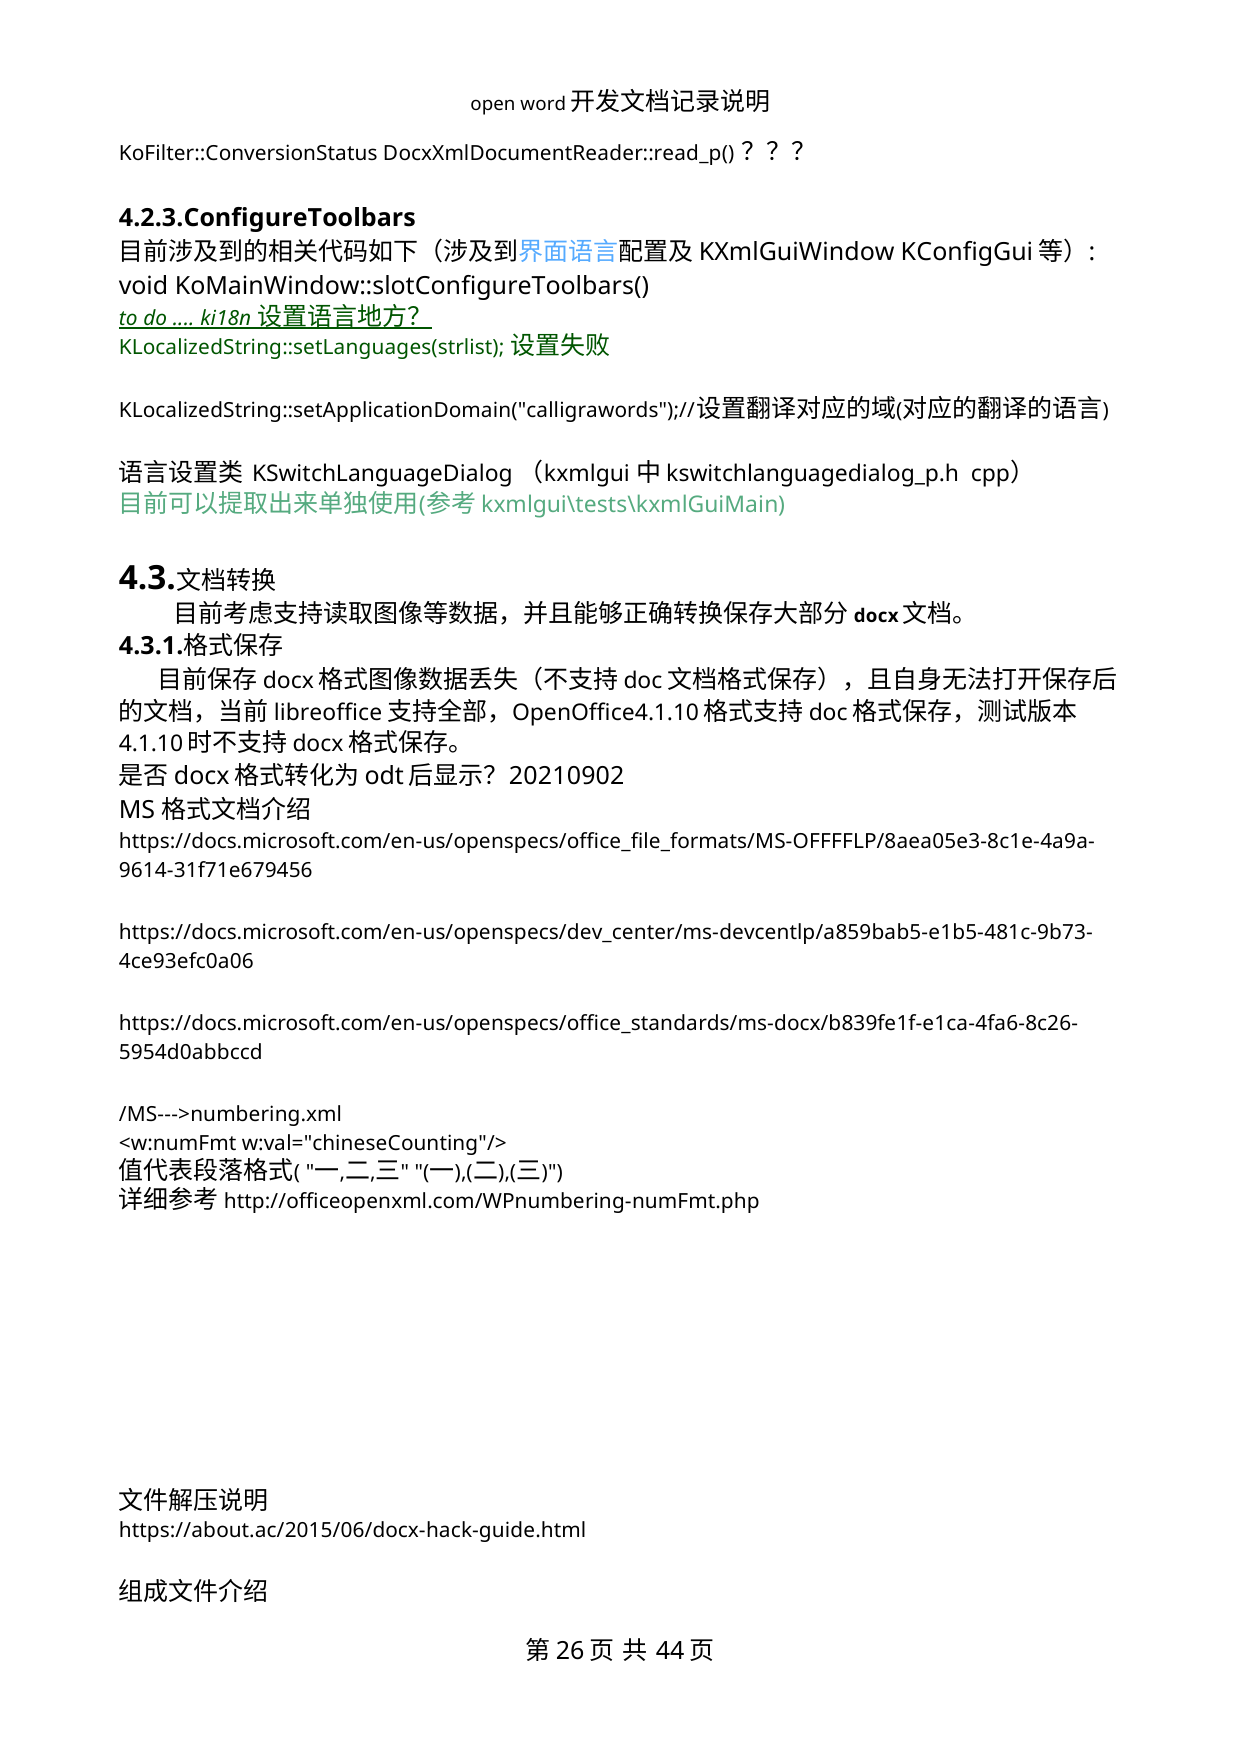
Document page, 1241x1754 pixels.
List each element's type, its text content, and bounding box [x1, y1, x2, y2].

text 值代表段落格式( "一,二,三" "(一),(二),(三)") [119, 1156, 1121, 1185]
subtitle 格式保存 [119, 628, 1121, 662]
text void KoMainWindow::slotConfigureToolbars() [119, 268, 1121, 302]
text 目前涉及到的相关代码如下（涉及到界面语言配置及KXmlGuiWindow KConfigGui等）: [119, 234, 1121, 268]
text 目前可以提取出来单独使用(参考kxmlgui\tests\kxmlGuiMain) [119, 488, 1121, 519]
text KoFilter::ConversionStatus DocxXmlDocumentReader::read_p() ？？？ [119, 137, 1121, 166]
text 详细参考http://officeopenxml.com/WPnumbering-numFmt.php [119, 1185, 1121, 1214]
text 目前保存docx格式图像数据丢失（不支持doc文档格式保存），且自身无法打开保存后的文档，当前libreoffice支持全部，OpenOffice4.1.10格式支持doc格式保存，测试版本4.1.10时不支持docx格式保存。 [119, 662, 1121, 758]
text https://docs.microsoft.com/en-us/openspecs/office_file_formats/MS-OFFFFLP/8aea05e3-8c1e-4a9a-9614-31f71e679456 [119, 826, 1121, 883]
text to do .... ki18n 设置语言地方？ [119, 302, 1121, 331]
text https://docs.microsoft.com/en-us/openspecs/office_standards/ms-docx/b839fe1f-e1ca-4fa6-8c26-5954d0abbccd [119, 1008, 1121, 1065]
text 组成文件介绍 [119, 1578, 1121, 1607]
text https://docs.microsoft.com/en-us/openspecs/dev_center/ms-devcentlp/a859bab5-e1b5-481c-9b73-4ce93efc0a06 [119, 917, 1121, 974]
text KLocalizedString::setLanguages(strlist); 设置失败 [119, 331, 1121, 360]
text /MS--->numbering.xml [119, 1099, 1121, 1128]
text 语言设置类 KSwitchLanguageDialog （kxmlgui 中kswitchlanguagedialog_p.h cpp） [119, 457, 1121, 488]
text <w:numFmt w:val="chineseCounting"/> [119, 1128, 1121, 1156]
text https://about.ac/2015/06/docx-hack-guide.html [119, 1515, 1121, 1544]
text 是否docx格式转化为odt后显示？20210902 [119, 758, 1121, 792]
text MS 格式文档介绍 [119, 792, 1121, 826]
subtitle ConfigureToolbars [119, 200, 1121, 234]
subtitle 文档转换 [119, 553, 1121, 599]
text 文件解压说明 [119, 1486, 1121, 1515]
text 目前考虑支持读取图像等数据，并且能够正确转换保存大部分docx文档。 [119, 599, 1121, 628]
text KLocalizedString::setApplicationDomain("calligrawords");//设置翻译对应的域(对应的翻译的语言) [119, 394, 1121, 423]
